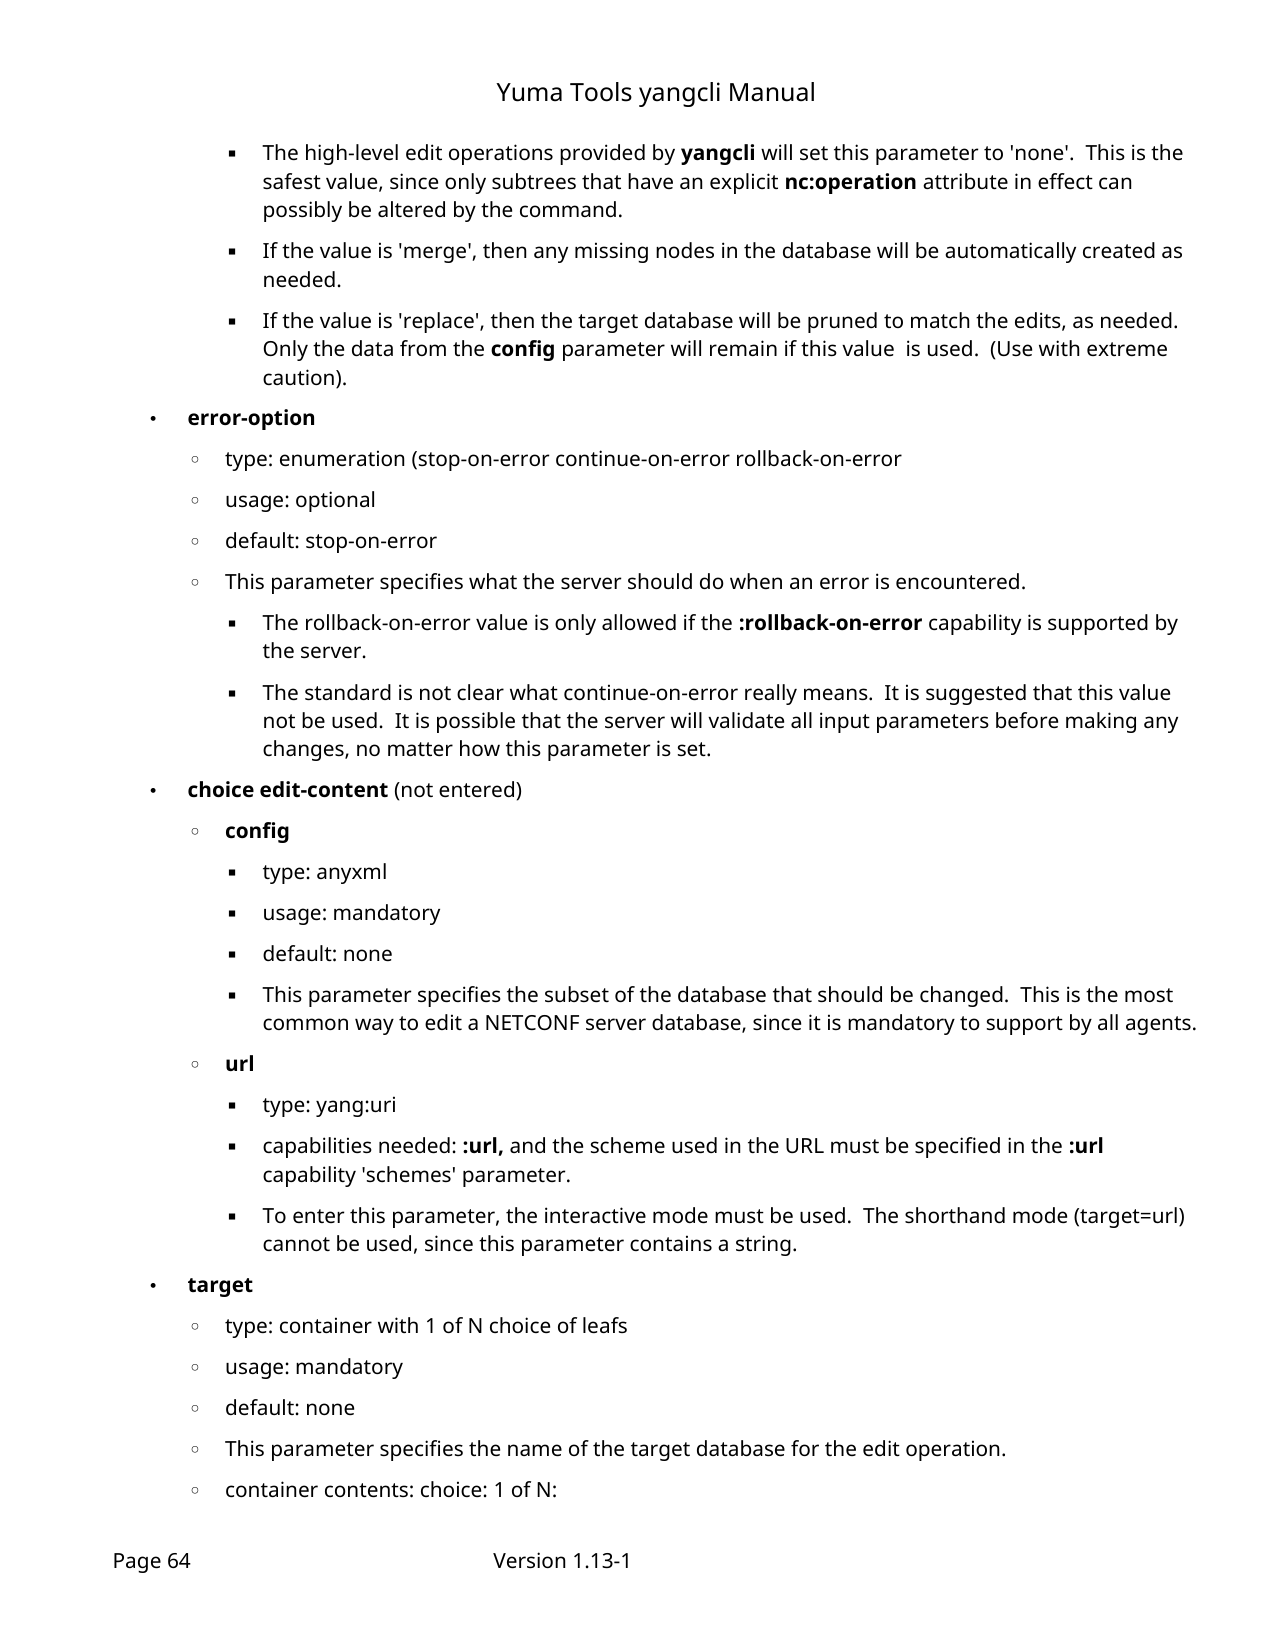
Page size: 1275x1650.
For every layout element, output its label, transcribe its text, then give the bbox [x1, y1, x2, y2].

list config [187, 816, 1200, 845]
list This parameter specifies the subset of the database that should be changed. This is the most common way to edit a NETCONF server database, since it is mandatory to support by all agents. [225, 980, 1200, 1037]
list default: stop-on-error [187, 526, 1200, 555]
list The high-level edit operations provided by yangcli will set this parameter to 'none'. This is the safest value, since only subtrees that have an explicit nc:operation attribute in effect can possibly be altered by the command. [225, 138, 1200, 224]
list default: none [225, 939, 1200, 968]
list If the value is 'replace', then the target database will be pruned to match the edits, as needed. Only the data from the config parameter will remain if this value is used. (Use with extreme caution). [225, 306, 1200, 391]
list target [150, 1270, 1200, 1298]
list error-option [150, 403, 1200, 432]
list If the value is 'merge', then any missing nodes in the database will be automatically created as needed. [225, 236, 1200, 293]
list This parameter specifies the name of the target database for the edit operation. [187, 1434, 1200, 1462]
list usage: mandatory [187, 1352, 1200, 1380]
list container contents: choice: 1 of N: [187, 1475, 1200, 1503]
list To enter this parameter, the interactive mode must be used. The shorthand mode (target=url) cannot be used, since this parameter contains a string. [225, 1201, 1200, 1258]
list url [187, 1049, 1200, 1078]
list default: none [187, 1393, 1200, 1421]
list choice edit-content (not entered) [150, 775, 1200, 804]
list type: anyxml [225, 857, 1200, 886]
list type: container with 1 of N choice of leafs [187, 1311, 1200, 1339]
list usage: optional [187, 485, 1200, 514]
list type: enumeration (stop-on-error continue-on-error rollback-on-error [187, 444, 1200, 473]
list type: yang:uri [225, 1090, 1200, 1119]
list The standard is not clear what continue-on-error really means. It is suggested that this value not be used. It is possible that the server will validate all input parameters before making any changes, no matter how this parameter is set. [225, 678, 1200, 763]
list capabilities needed: :url, and the scheme used in the URL must be specified in the :url capability 'schemes' parameter. [225, 1131, 1200, 1188]
list usage: mandatory [225, 898, 1200, 927]
list The rollback-on-error value is only allowed if the :rollback-on-error capability is supported by the server. [225, 608, 1200, 665]
list This parameter specifies what the server should do when an error is encountered. [187, 567, 1200, 596]
